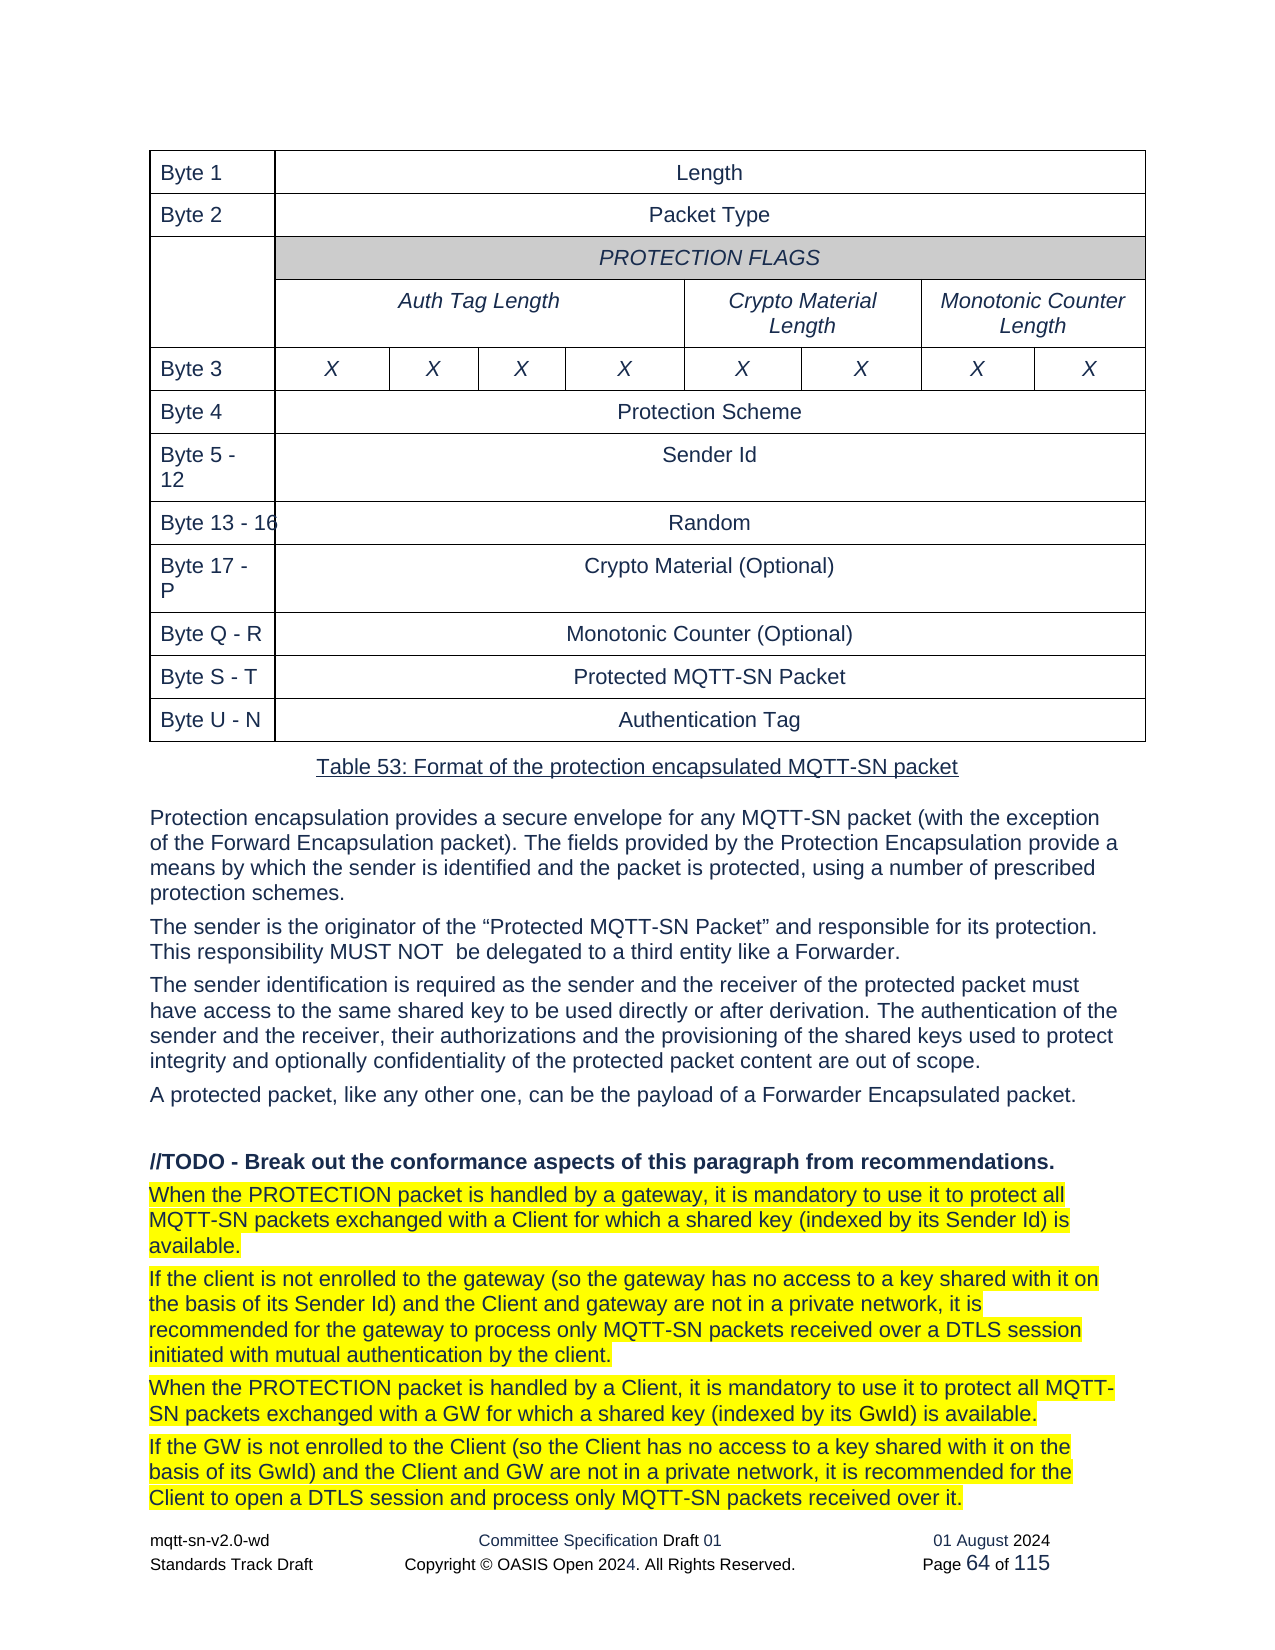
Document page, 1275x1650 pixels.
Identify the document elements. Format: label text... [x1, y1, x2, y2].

table_cell X [390, 348, 478, 390]
table_cell Crypto Material (Optional) [276, 545, 1145, 612]
table_cell X [802, 348, 921, 390]
table_cell X [1035, 348, 1145, 390]
table_cell Packet Type [276, 194, 1145, 236]
table_cell Crypto Material Length [685, 280, 921, 347]
table_cell Byte 13 - 16 [151, 502, 274, 544]
table_cell Protection Scheme [276, 391, 1145, 433]
table_cell X [685, 348, 801, 390]
text Protection encapsulation provides a secure envelope for any MQTT-SN packet (with the exception of the Forward Encapsulation packet). The fields provided by the Protection Encapsulation provide a means by which the sender is identified and the packet is protected, using a number of prescribed protection schemes. [149, 804, 1124, 905]
text If the GW is not enrolled to the Client (so the Client has no access to a key shared with it on the basis of its GwId) and the Client and GW are not in a private network, it is recommended for the Client to open a DTLS session and process only MQTT-SN packets received over it. [148, 1434, 1124, 1510]
text If the client is not enrolled to the gateway (so the gateway has no access to a key shared with it on the basis of its Sender Id) and the Client and gateway are not in a private network, it is recommended for the gateway to process only MQTT-SN packets received over a DTLS session initiated with mutual authentication by the client. [148, 1266, 1124, 1367]
table_cell X [479, 348, 565, 390]
text The sender is the originator of the “Protected MQTT-SN Packet” and responsible for its protection. This responsibility MUST NOT be delegated to a third entity like a Forwarder. [149, 914, 1124, 964]
table_cell Byte Q - R [151, 613, 274, 655]
table_cell Sender Id [276, 434, 1145, 501]
text A protected packet, like any other one, can be the payload of a Forwarder Encapsulated packet. [149, 1082, 1124, 1107]
table_cell Byte 5 - 12 [151, 434, 274, 501]
table_cell Protected MQTT-SN Packet [276, 656, 1145, 698]
table_cell X [922, 348, 1034, 390]
table_cell Byte 3 [151, 348, 274, 390]
table_cell Byte 4 [151, 391, 274, 433]
text The sender identification is required as the sender and the receiver of the protected packet must have access to the same shared key to be used directly or after derivation. The authentication of the sender and the receiver, their authorizations and the provisioning of the shared keys used to protect integrity and optionally confidentiality of the protected packet content are out of scope. [149, 972, 1124, 1073]
table_cell X [276, 348, 389, 390]
text When the PROTECTION packet is handled by a gateway, it is mandatory to use it to protect all MQTT-SN packets exchanged with a Client for which a shared key (indexed by its Sender Id) is available. [148, 1182, 1124, 1258]
table_cell Random [276, 502, 1145, 544]
text //TODO - Break out the conformance aspects of this paragraph from recommendations. [149, 1149, 1124, 1174]
table_cell Length [276, 151, 1145, 193]
table_cell Byte U - N [151, 699, 274, 741]
table_cell X [566, 348, 684, 390]
table_cell Byte 1 [151, 151, 274, 193]
text Table 53: Format of the protection encapsulated MQTT-SN packet [150, 754, 1124, 779]
text When the PROTECTION packet is handled by a Client, it is mandatory to use it to protect all MQTT-SN packets exchanged with a GW for which a shared key (indexed by its GwId) is available. [148, 1375, 1124, 1426]
table_cell PROTECTION FLAGS [276, 237, 1145, 279]
table_cell Byte 2 [151, 194, 274, 236]
table_cell Monotonic Counter (Optional) [276, 613, 1145, 655]
table_cell Authentication Tag [276, 699, 1145, 741]
table_cell Byte 17 - P [151, 545, 274, 612]
table_cell Monotonic Counter Length [922, 280, 1145, 347]
table_cell [151, 237, 274, 347]
table_cell Byte S - T [151, 656, 274, 698]
table_cell Auth Tag Length [276, 280, 684, 347]
